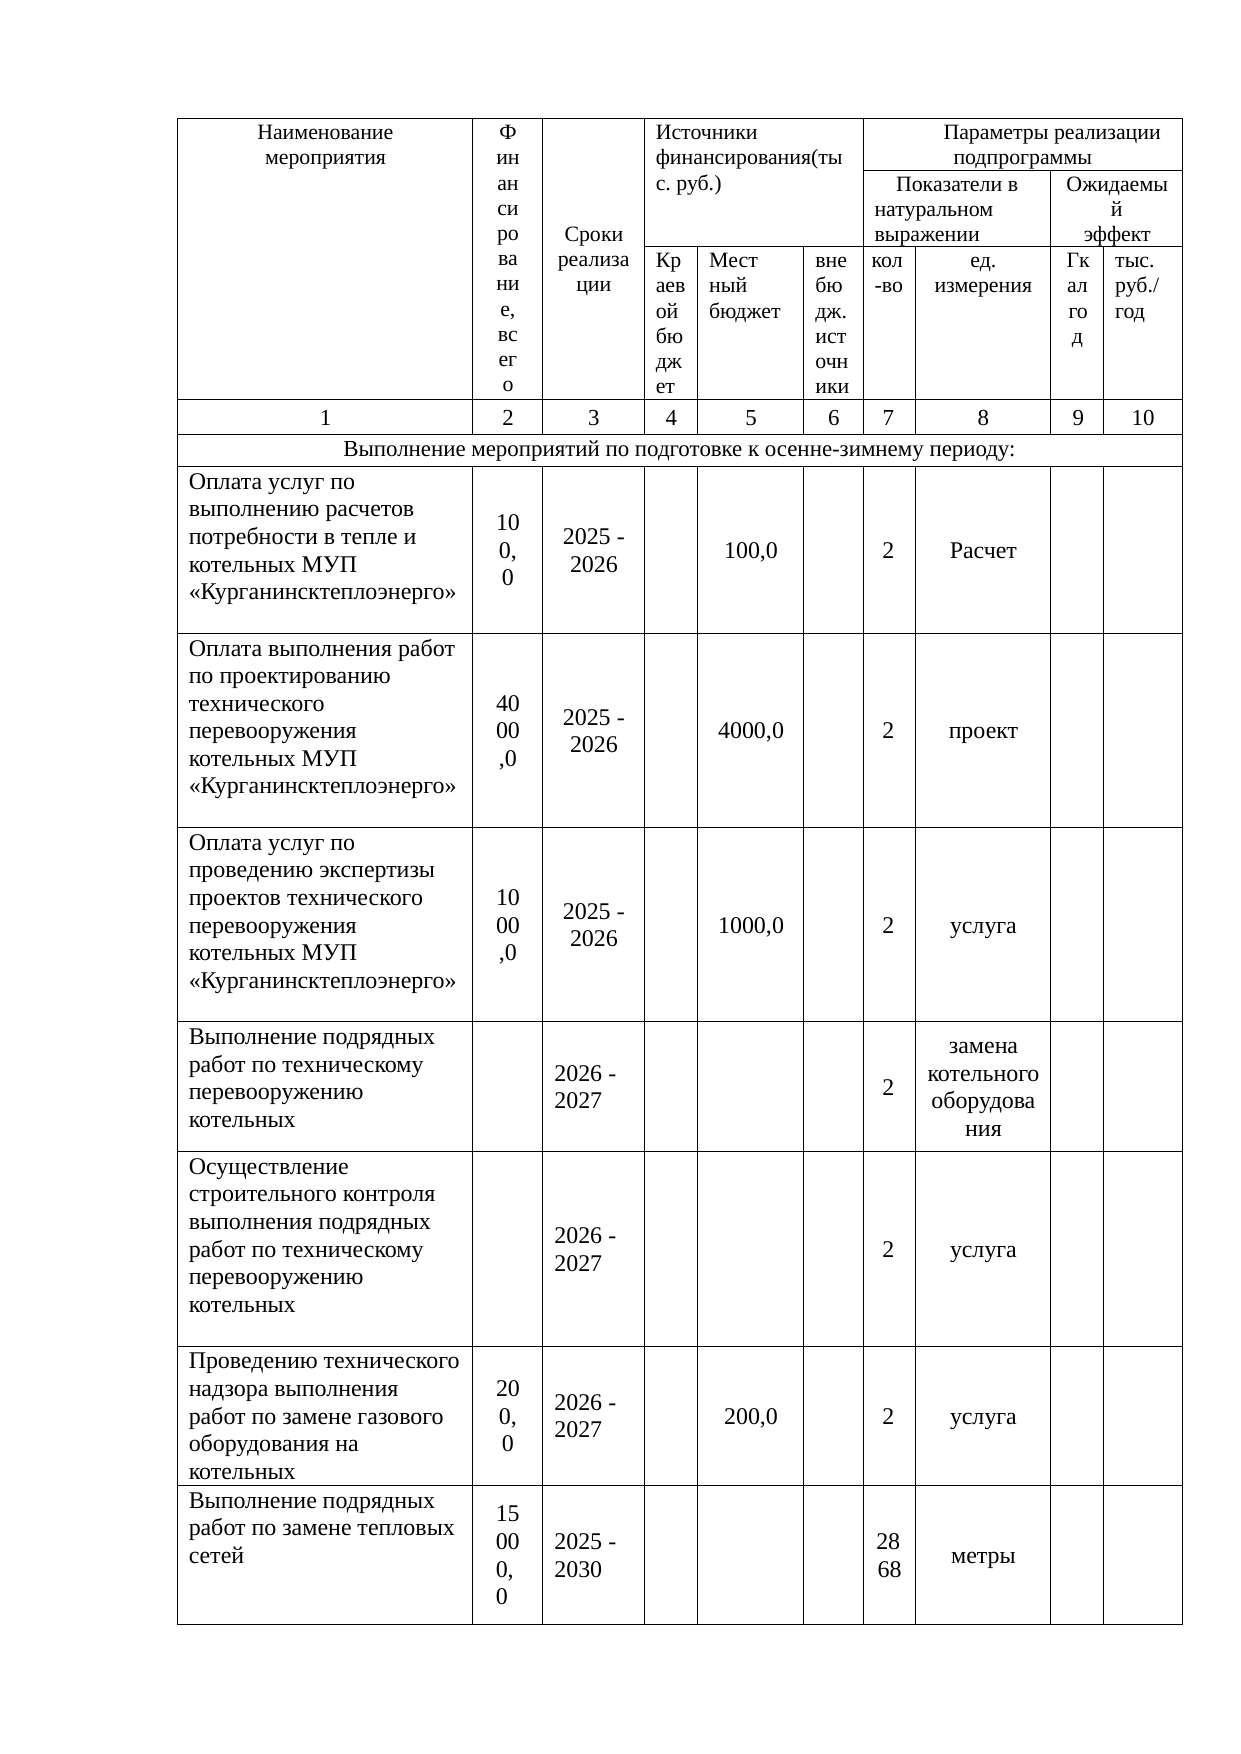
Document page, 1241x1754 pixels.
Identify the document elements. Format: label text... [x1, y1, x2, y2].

table_cell 6 [804, 400, 863, 434]
table_cell [1104, 1486, 1182, 1624]
table_header Параметры реализации подпрограммы [864, 119, 1182, 169]
table_cell Выполнение мероприятий по подготовке к осенне-зимнему периоду: [178, 435, 1182, 466]
table_cell 4000,0 [473, 634, 542, 827]
table_cell 4000,0 [698, 634, 803, 827]
table_header Наименование мероприятия [178, 119, 472, 398]
table_cell тыс. руб./ год [1104, 247, 1182, 398]
table_cell Оплата услуг по проведению экспертизы проектов технического перевооружения котельных МУП «Курганинсктеплоэнерго» [178, 828, 472, 1021]
table_cell 100,0 [698, 467, 803, 632]
table_cell [1051, 1486, 1103, 1624]
table_cell 2 [473, 400, 542, 434]
table_cell 2 [864, 634, 915, 827]
table_cell Показатели в натуральном выражении [864, 171, 1050, 246]
table_cell [804, 828, 863, 1021]
table_cell метры [916, 1486, 1050, 1624]
table_cell 1000,0 [698, 828, 803, 1021]
table_cell 2868 [864, 1486, 915, 1624]
table_header Сроки реализации [543, 119, 644, 398]
table_cell [1104, 828, 1182, 1021]
table_cell 2025 - 2026 [543, 634, 644, 827]
table_cell [645, 1486, 697, 1624]
table_cell 15000,0 [473, 1486, 542, 1624]
table_cell [645, 467, 697, 632]
table_cell [1051, 634, 1103, 827]
table_cell услуга [916, 1152, 1050, 1346]
table_cell замена котельного оборудования [916, 1022, 1050, 1151]
table_cell Расчет [916, 467, 1050, 632]
table_cell Оплата выполнения работ по проектированию технического перевооружения котельных МУП «Курганинсктеплоэнерго» [178, 634, 472, 827]
table_cell 4 [645, 400, 697, 434]
table_cell услуга [916, 1347, 1050, 1484]
table_cell [473, 1022, 542, 1151]
table_cell 1000,0 [473, 828, 542, 1021]
table_cell Осуществление строительного контроля выполнения подрядных работ по техническому перевооружению котельных [178, 1152, 472, 1346]
table_cell 2 [864, 1347, 915, 1484]
table_cell Выполнение подрядных работ по техническому перевооружению котельных [178, 1022, 472, 1151]
table_cell 2026 - 2027 [543, 1347, 644, 1484]
table_cell Оплата услуг по выполнению расчетов потребности в тепле и котельных МУП «Курганинсктеплоэнерго» [178, 467, 472, 632]
table_cell внебюдж. источники [804, 247, 863, 398]
table_cell 2026 - 2027 [543, 1022, 644, 1151]
table_cell 10 [1104, 400, 1182, 434]
table_cell Гкал год [1051, 247, 1103, 398]
table_cell 5 [698, 400, 803, 434]
table_cell [1051, 1152, 1103, 1346]
table_cell [804, 1347, 863, 1484]
table_cell [1051, 467, 1103, 632]
table_cell [804, 467, 863, 632]
table_cell [698, 1022, 803, 1151]
table_cell 7 [864, 400, 915, 434]
table_cell [1051, 1347, 1103, 1484]
table_cell [645, 1347, 697, 1484]
table_header Финансирование, всего [473, 119, 542, 398]
table_cell [1104, 467, 1182, 632]
table_cell [1104, 1022, 1182, 1151]
table_cell [698, 1152, 803, 1346]
table_cell [473, 1152, 542, 1346]
table_cell 200,0 [698, 1347, 803, 1484]
table_cell кол-во [864, 247, 915, 398]
table_cell 9 [1051, 400, 1103, 434]
table_cell 1 [178, 400, 472, 434]
table_cell 200,0 [473, 1347, 542, 1484]
table_cell Выполнение подрядных работ по замене тепловых сетей [178, 1486, 472, 1624]
table_cell Проведению технического надзора выполнения работ по замене газового оборудования на котельных [178, 1347, 472, 1484]
table_cell Мест ный бюджет [698, 247, 803, 398]
table_cell [645, 634, 697, 827]
table_cell [645, 1022, 697, 1151]
table_cell [1051, 828, 1103, 1021]
table_cell 2 [864, 1022, 915, 1151]
table_cell 8 [916, 400, 1050, 434]
table_cell [1104, 1152, 1182, 1346]
table_cell [1104, 634, 1182, 827]
table_cell [698, 1486, 803, 1624]
table_cell Краевой бюджет [645, 247, 697, 398]
table_cell [645, 1152, 697, 1346]
table_cell 2 [864, 467, 915, 632]
table_cell ед. измерения [916, 247, 1050, 398]
table_cell [804, 1022, 863, 1151]
table_cell 3 [543, 400, 644, 434]
table_cell 2025 - 2030 [543, 1486, 644, 1624]
table_cell [1051, 1022, 1103, 1151]
table_cell 2025 - 2026 [543, 467, 644, 632]
table_cell 2026 - 2027 [543, 1152, 644, 1346]
table_header Источники финансирования(тыс. руб.) [645, 119, 863, 246]
table_cell [804, 1152, 863, 1346]
table_cell [1104, 1347, 1182, 1484]
table_cell услуга [916, 828, 1050, 1021]
table_cell 2 [864, 828, 915, 1021]
table_cell проект [916, 634, 1050, 827]
table_cell 2025 - 2026 [543, 828, 644, 1021]
table_cell 100,0 [473, 467, 542, 632]
table_cell 2 [864, 1152, 915, 1346]
table_cell Ожидаемый эффект [1051, 171, 1182, 246]
table_cell [804, 1486, 863, 1624]
table_cell [804, 634, 863, 827]
table_cell [645, 828, 697, 1021]
